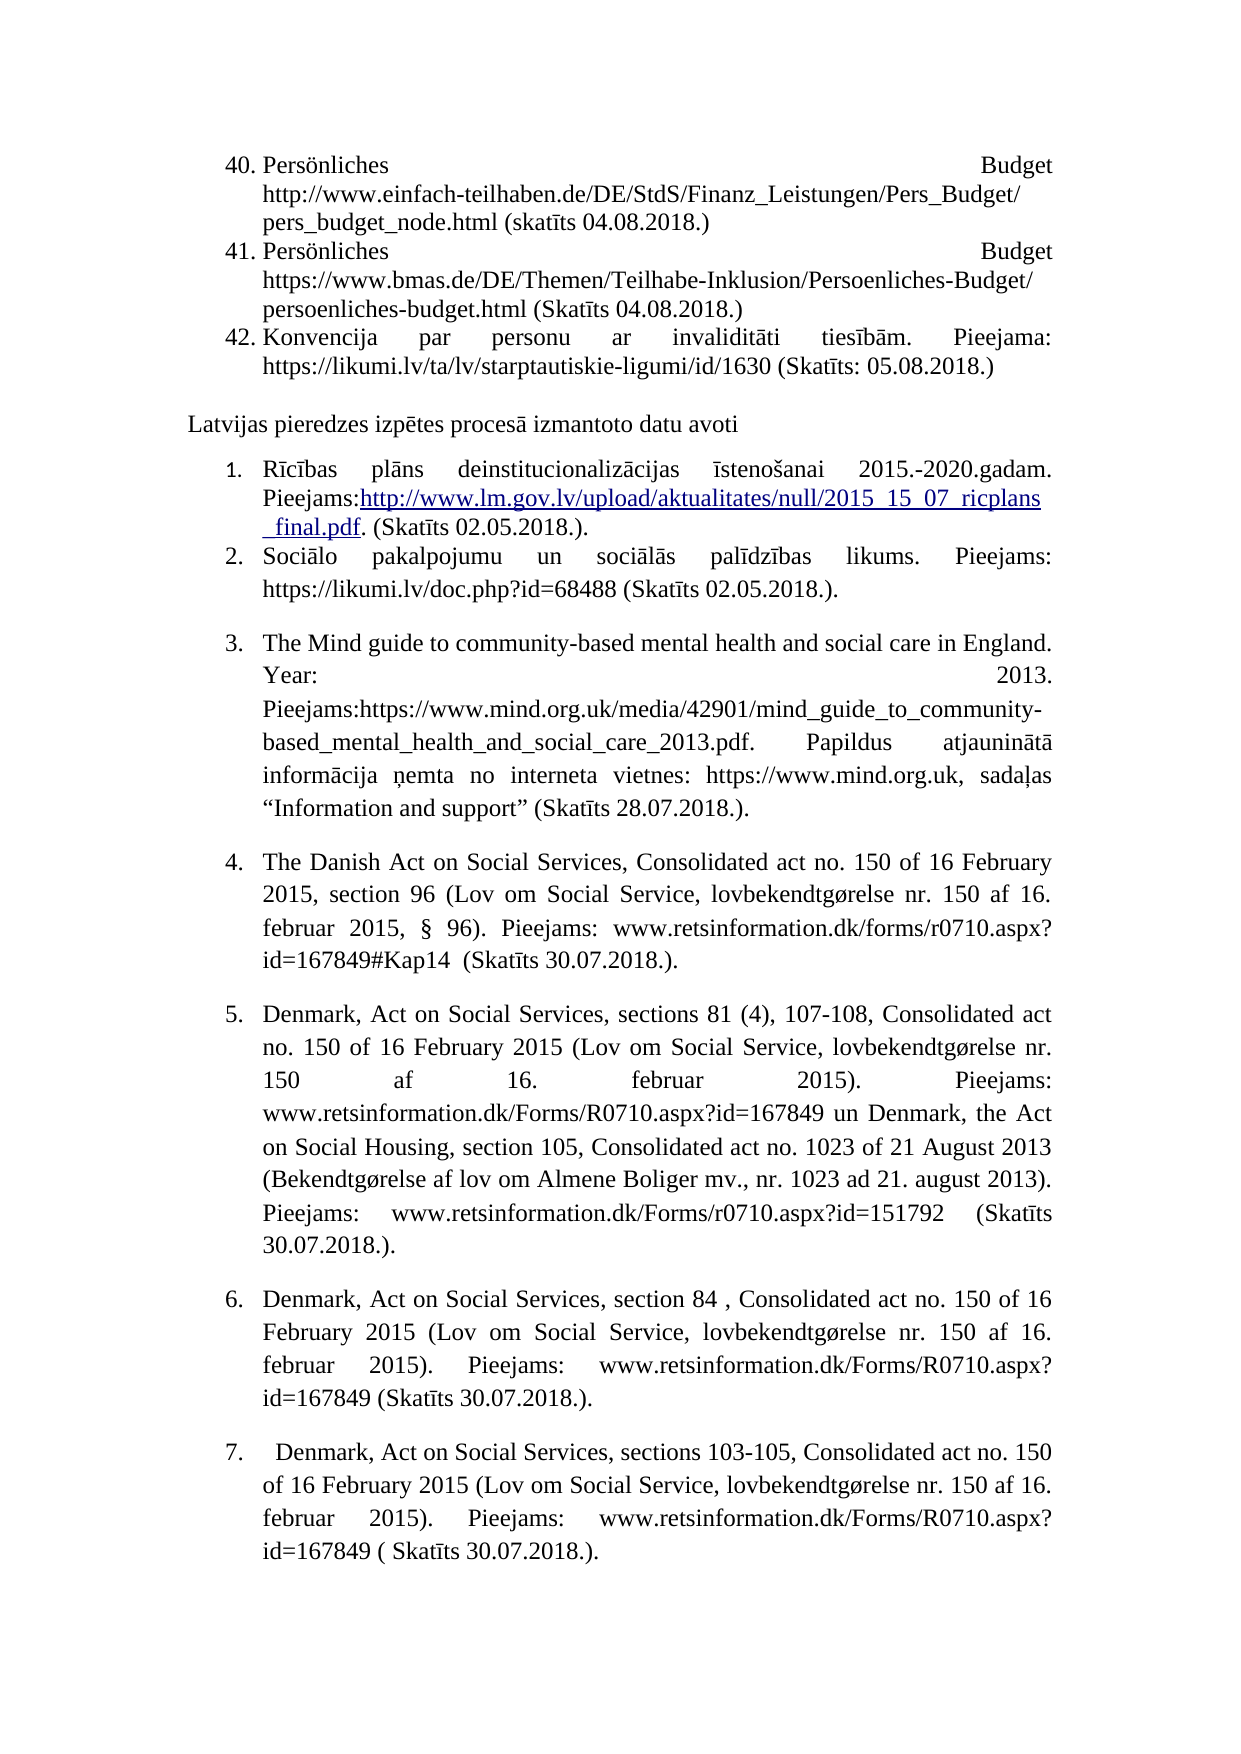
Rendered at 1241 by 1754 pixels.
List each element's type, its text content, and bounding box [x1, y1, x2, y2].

list Rīcības plāns deinstitucionalizācijas īstenošanai 2015.-2020.gadam. Pieejams:http://www.lm.gov.lv/upload/aktualitates/null/2015_15_07_ricplans_final.pdf. (Skatīts 02.05.2018.). [225, 454, 1053, 541]
text Latvijas pieredzes izpētes procesā izmantoto datu avoti [187, 409, 1053, 437]
list The Mind guide to community-based mental health and social care in England. Year: 2013. Pieejams:https://www.mind.org.uk/media/42901/mind_guide_to_community-based_mental_health_and_social_care_2013.pdf. Papildus atjauninātā informācija ņemta no interneta vietnes: https://www.mind.org.uk, sadaļas “Information and support” (Skatīts 28.07.2018.). [225, 628, 1053, 821]
list Persönliches Budget https://www.bmas.de/DE/Themen/Teilhabe-Inklusion/Persoenliches-Budget/persoenliches-budget.html (Skatīts 04.08.2018.) [225, 236, 1053, 322]
list Konvencija par personu ar invaliditāti tiesībām. Pieejama: https://likumi.lv/ta/lv/starptautiskie-ligumi/id/1630 (Skatīts: 05.08.2018.) [225, 322, 1053, 380]
list Sociālo pakalpojumu un sociālās palīdzības likums. Pieejams: https://likumi.lv/doc.php?id=68488 (Skatīts 02.05.2018.). [225, 541, 1053, 602]
list The Danish Act on Social Services, Consolidated act no. 150 of 16 February 2015, section 96 (Lov om Social Service, lovbekendtgørelse nr. 150 af 16. februar 2015, § 96). Pieejams: www.retsinformation.dk/forms/r0710.aspx?id=167849#Kap14 (Skatīts 30.07.2018.). [225, 847, 1053, 974]
list Denmark, Act on Social Services, sections 103-105, Consolidated act no. 150 of 16 February 2015 (Lov om Social Service, lovbekendtgørelse nr. 150 af 16. februar 2015). Pieejams: www.retsinformation.dk/Forms/R0710.aspx?id=167849 ( Skatīts 30.07.2018.). [225, 1437, 1053, 1565]
list Persönliches Budget http://www.einfach-teilhaben.de/DE/StdS/Finanz_Leistungen/Pers_Budget/pers_budget_node.html (skatīts 04.08.2018.) [225, 150, 1053, 236]
list Denmark, Act on Social Services, sections 81 (4), 107-108, Consolidated act no. 150 of 16 February 2015 (Lov om Social Service, lovbekendtgørelse nr. 150 af 16. februar 2015). Pieejams: www.retsinformation.dk/Forms/R0710.aspx?id=167849 un Denmark, the Act on Social Housing, section 105, Consolidated act no. 1023 of 21 August 2013 (Bekendtgørelse af lov om Almene Boliger mv., nr. 1023 ad 21. august 2013). Pieejams: www.retsinformation.dk/Forms/r0710.aspx?id=151792 (Skatīts 30.07.2018.). [225, 999, 1053, 1259]
list Denmark, Act on Social Services, section 84 , Consolidated act no. 150 of 16 February 2015 (Lov om Social Service, lovbekendtgørelse nr. 150 af 16. februar 2015). Pieejams: www.retsinformation.dk/Forms/R0710.aspx?id=167849 (Skatīts 30.07.2018.). [225, 1284, 1053, 1412]
